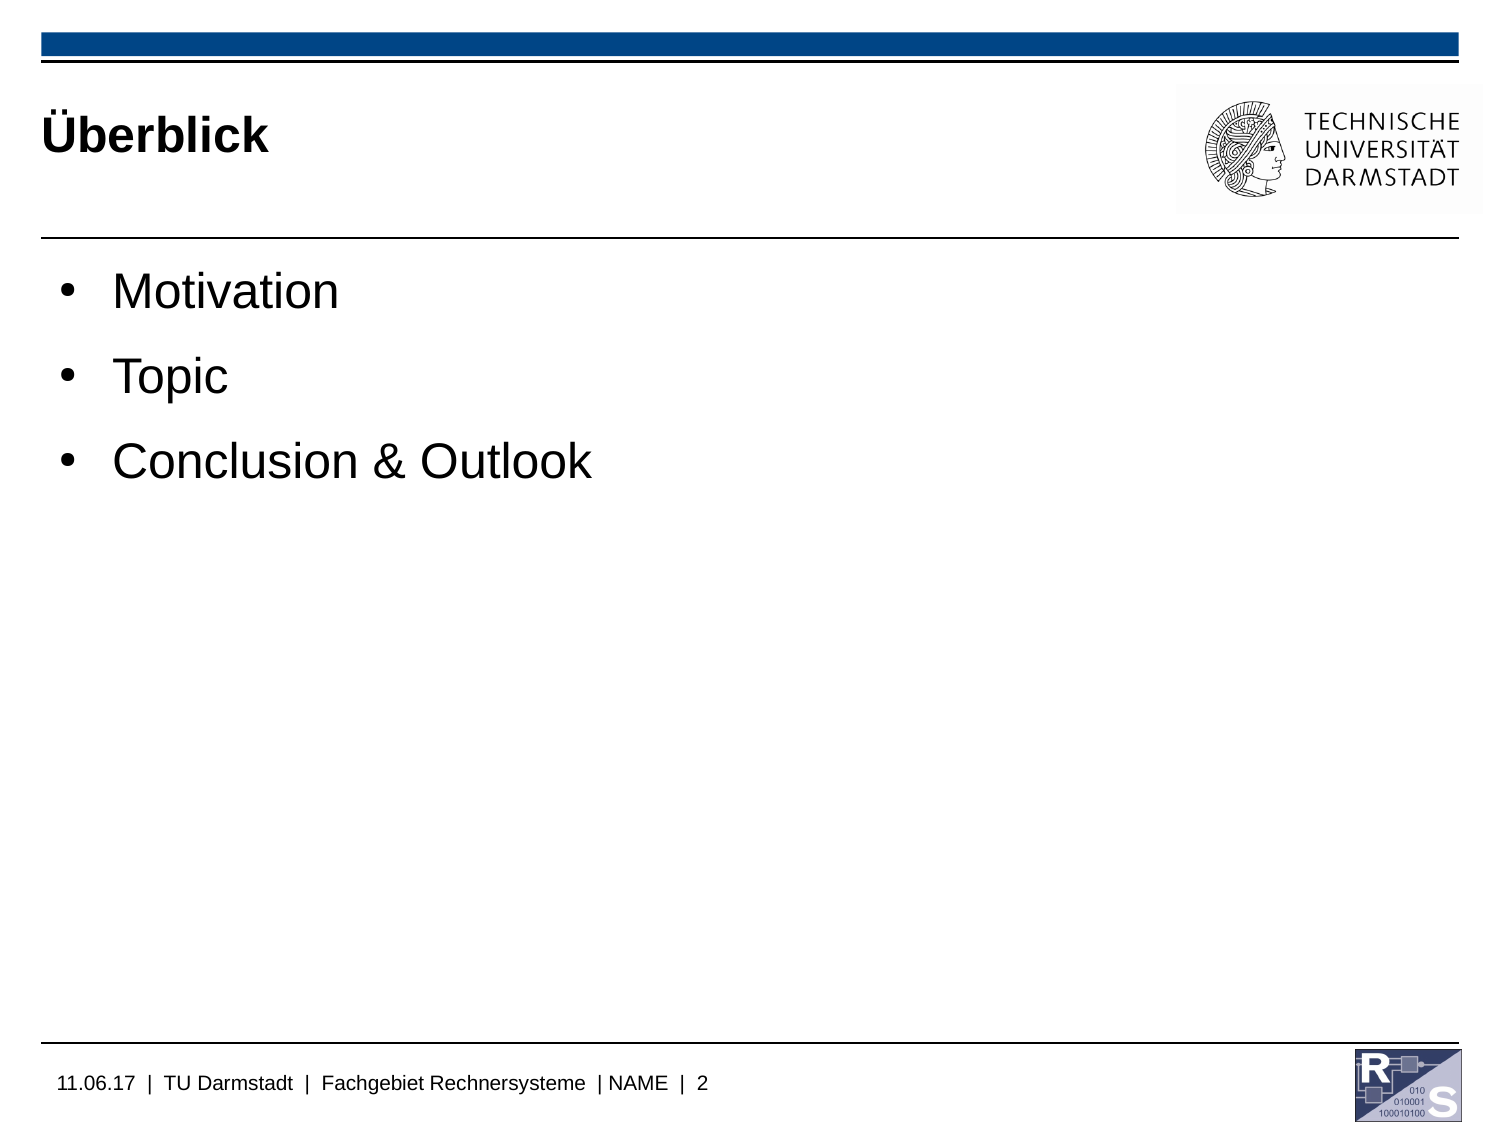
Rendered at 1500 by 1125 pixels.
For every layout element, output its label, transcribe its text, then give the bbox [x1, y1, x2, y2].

list Motivation Topic Conclusion & Outlook [41, 263, 1455, 1032]
title Überblick [41, 60, 1131, 211]
picture [1355, 1049, 1462, 1122]
